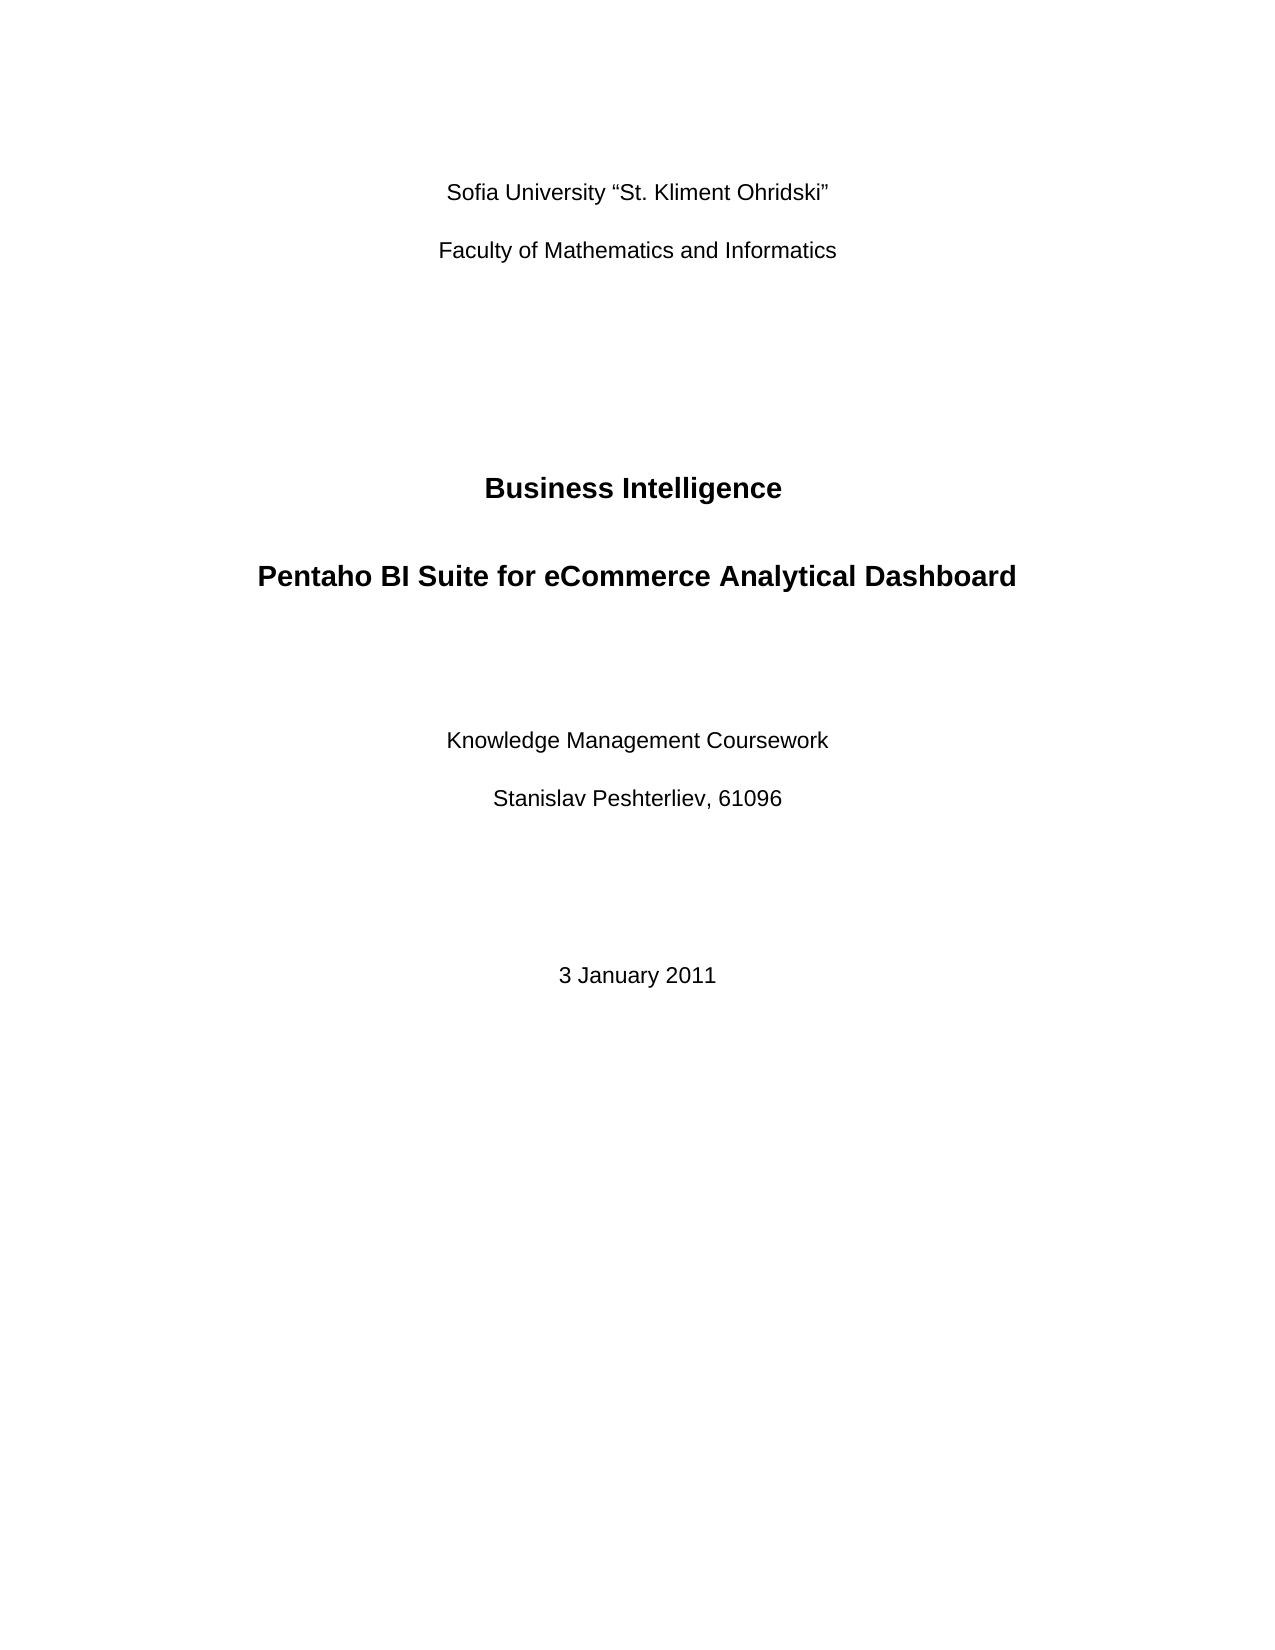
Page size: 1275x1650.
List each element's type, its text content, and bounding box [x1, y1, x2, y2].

text Stanislav Peshterliev, 61096 [150, 786, 1125, 812]
subtitle Faculty of Mathematics and Informatics [150, 238, 1125, 263]
text Knowledge Management Coursework [150, 727, 1125, 753]
subtitle Business Intelligence [150, 472, 1125, 505]
text Sofia University “St. Kliment Ohridski” [150, 179, 1125, 205]
subtitle Pentaho BI Suite for eCommerce Analytical Dashboard [150, 560, 1125, 592]
text 3 January 2011 [150, 962, 1125, 988]
